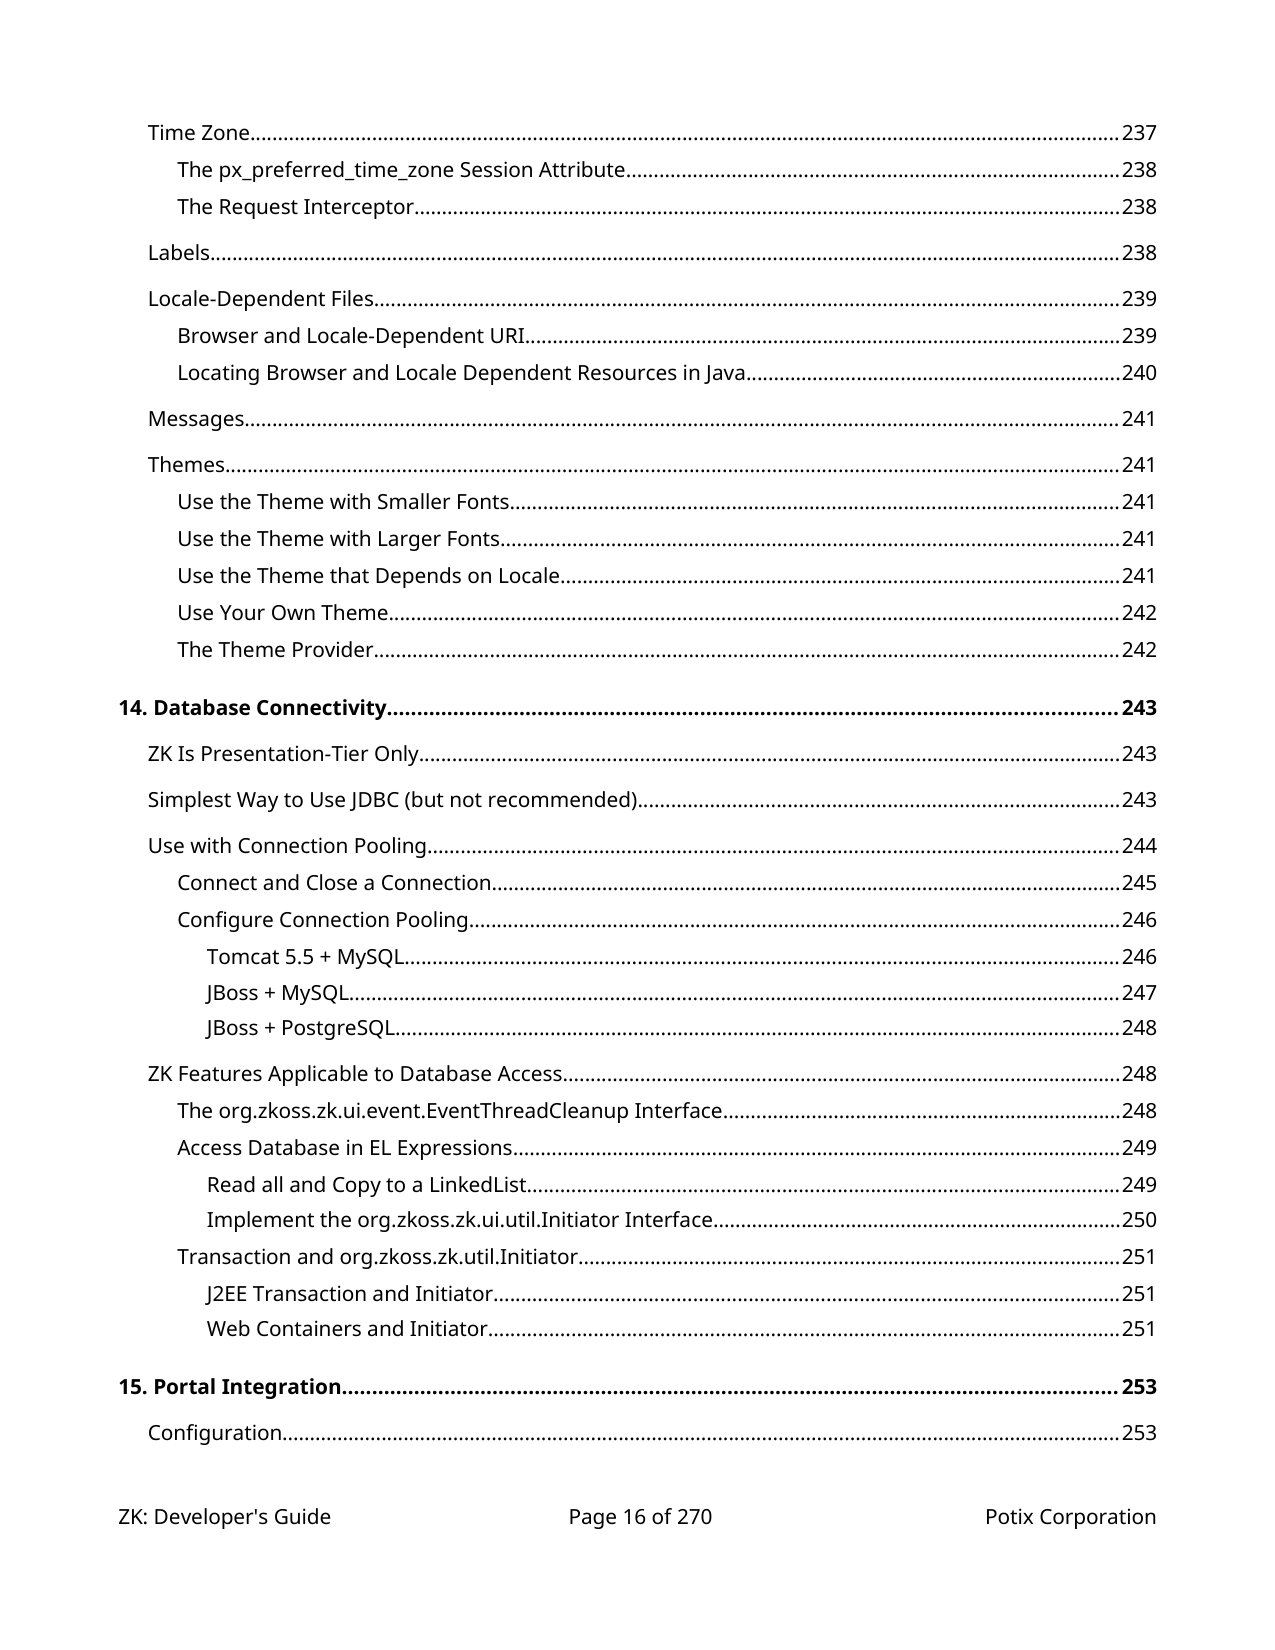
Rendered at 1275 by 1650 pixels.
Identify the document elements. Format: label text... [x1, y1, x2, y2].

text Themes 241 [148, 450, 1157, 478]
text Read all and Copy to a LinkedList 249 [207, 1170, 1157, 1198]
text The org.zkoss.zk.ui.event.EventThreadCleanup Interface 248 [177, 1096, 1157, 1124]
text Access Database in EL Expressions 249 [177, 1133, 1157, 1161]
text Use the Theme that Depends on Locale 241 [177, 561, 1157, 590]
text Tomcat 5.5 + MySQL 246 [207, 942, 1157, 971]
text ZK Is Presentation-Tier Only 243 [148, 739, 1157, 767]
text J2EE Transaction and Initiator 251 [207, 1279, 1157, 1308]
text The Theme Provider 242 [177, 636, 1157, 664]
text Browser and Locale-Dependent URI 239 [177, 321, 1157, 349]
text Time Zone 237 [148, 118, 1157, 146]
text Labels 238 [148, 238, 1157, 266]
text Messages 241 [148, 404, 1157, 432]
text Configure Connection Pooling 246 [177, 905, 1157, 933]
text Use Your Own Theme 242 [177, 598, 1157, 627]
text JBoss + PostgreSQL 248 [207, 1013, 1157, 1041]
text Web Containers and Initiator 251 [207, 1314, 1157, 1343]
text The px_preferred_time_zone Session Attribute 238 [177, 155, 1157, 183]
text 14. Database Connectivity 243 [118, 693, 1157, 722]
text Transaction and org.zkoss.zk.util.Initiator 251 [177, 1242, 1157, 1271]
text Use the Theme with Larger Fonts 241 [177, 524, 1157, 553]
text Configuration 253 [148, 1418, 1157, 1446]
text Locating Browser and Locale Dependent Resources in Java 240 [177, 358, 1157, 387]
text ZK Features Applicable to Database Access 248 [148, 1059, 1157, 1087]
text Use the Theme with Smaller Fonts 241 [177, 487, 1157, 516]
text Connect and Close a Connection 245 [177, 868, 1157, 896]
text JBoss + MySQL 247 [207, 978, 1157, 1006]
text The Request Interceptor 238 [177, 192, 1157, 221]
text Use with Connection Pooling 244 [148, 831, 1157, 859]
text Implement the org.zkoss.zk.ui.util.Initiator Interface 250 [207, 1205, 1157, 1233]
text Locale-Dependent Files 239 [148, 284, 1157, 312]
text Simplest Way to Use JDBC (but not recommended) 243 [148, 785, 1157, 813]
text 15. Portal Integration 253 [118, 1372, 1157, 1401]
